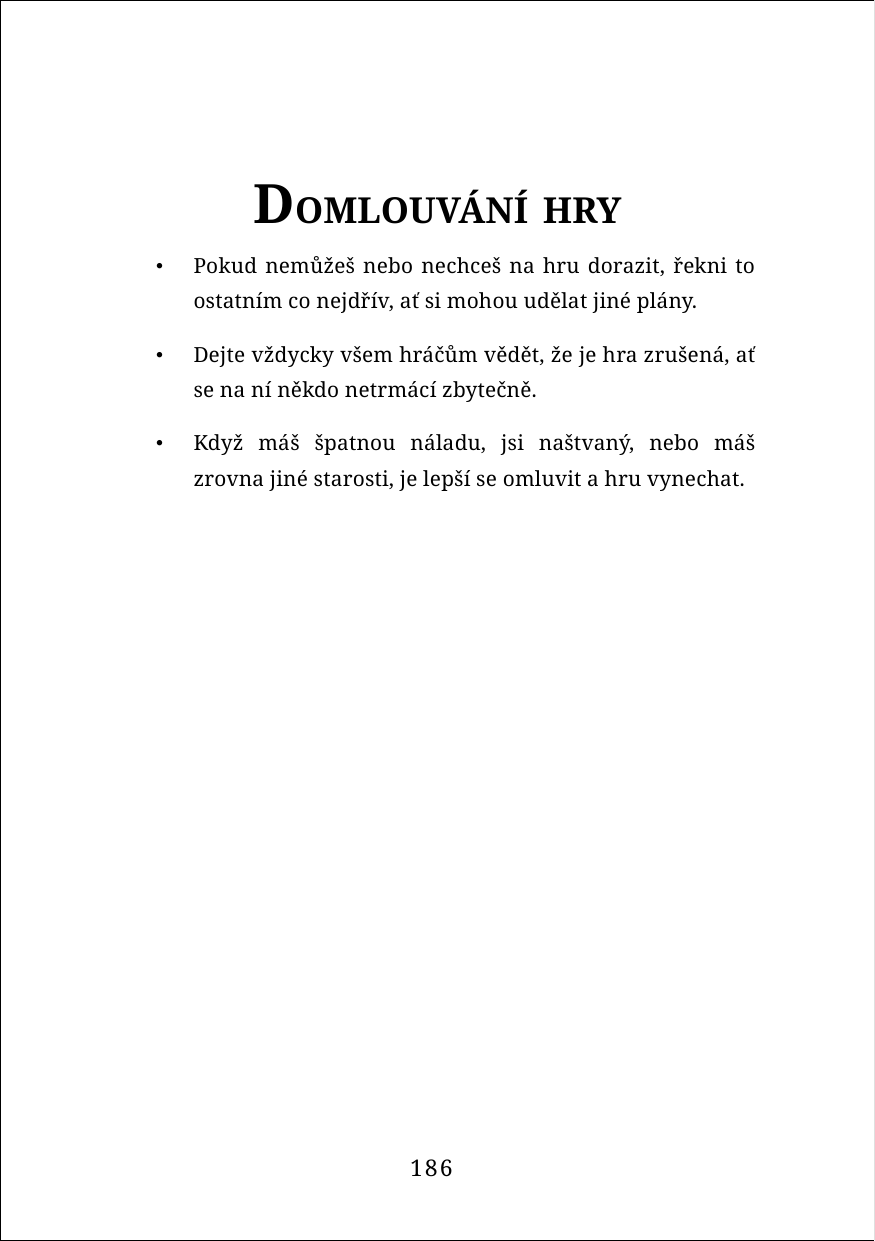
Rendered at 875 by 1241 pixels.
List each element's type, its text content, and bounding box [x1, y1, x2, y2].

list Dejte vždycky všem hráčům vědět, že je hra zrušená, ať se na ní někdo netrmácí zbytečně. [156, 340, 756, 404]
subtitle Domlouvání hry [118, 166, 756, 239]
list Pokud nemůžeš nebo nechceš na hru dorazit, řekni to ostatním co nejdřív, ať si mohou udělat jiné plány. [156, 251, 756, 315]
list Když máš špatnou náladu, jsi naštvaný, nebo máš zrovna jiné starosti, je lepší se omluvit a hru vynechat. [156, 428, 756, 492]
